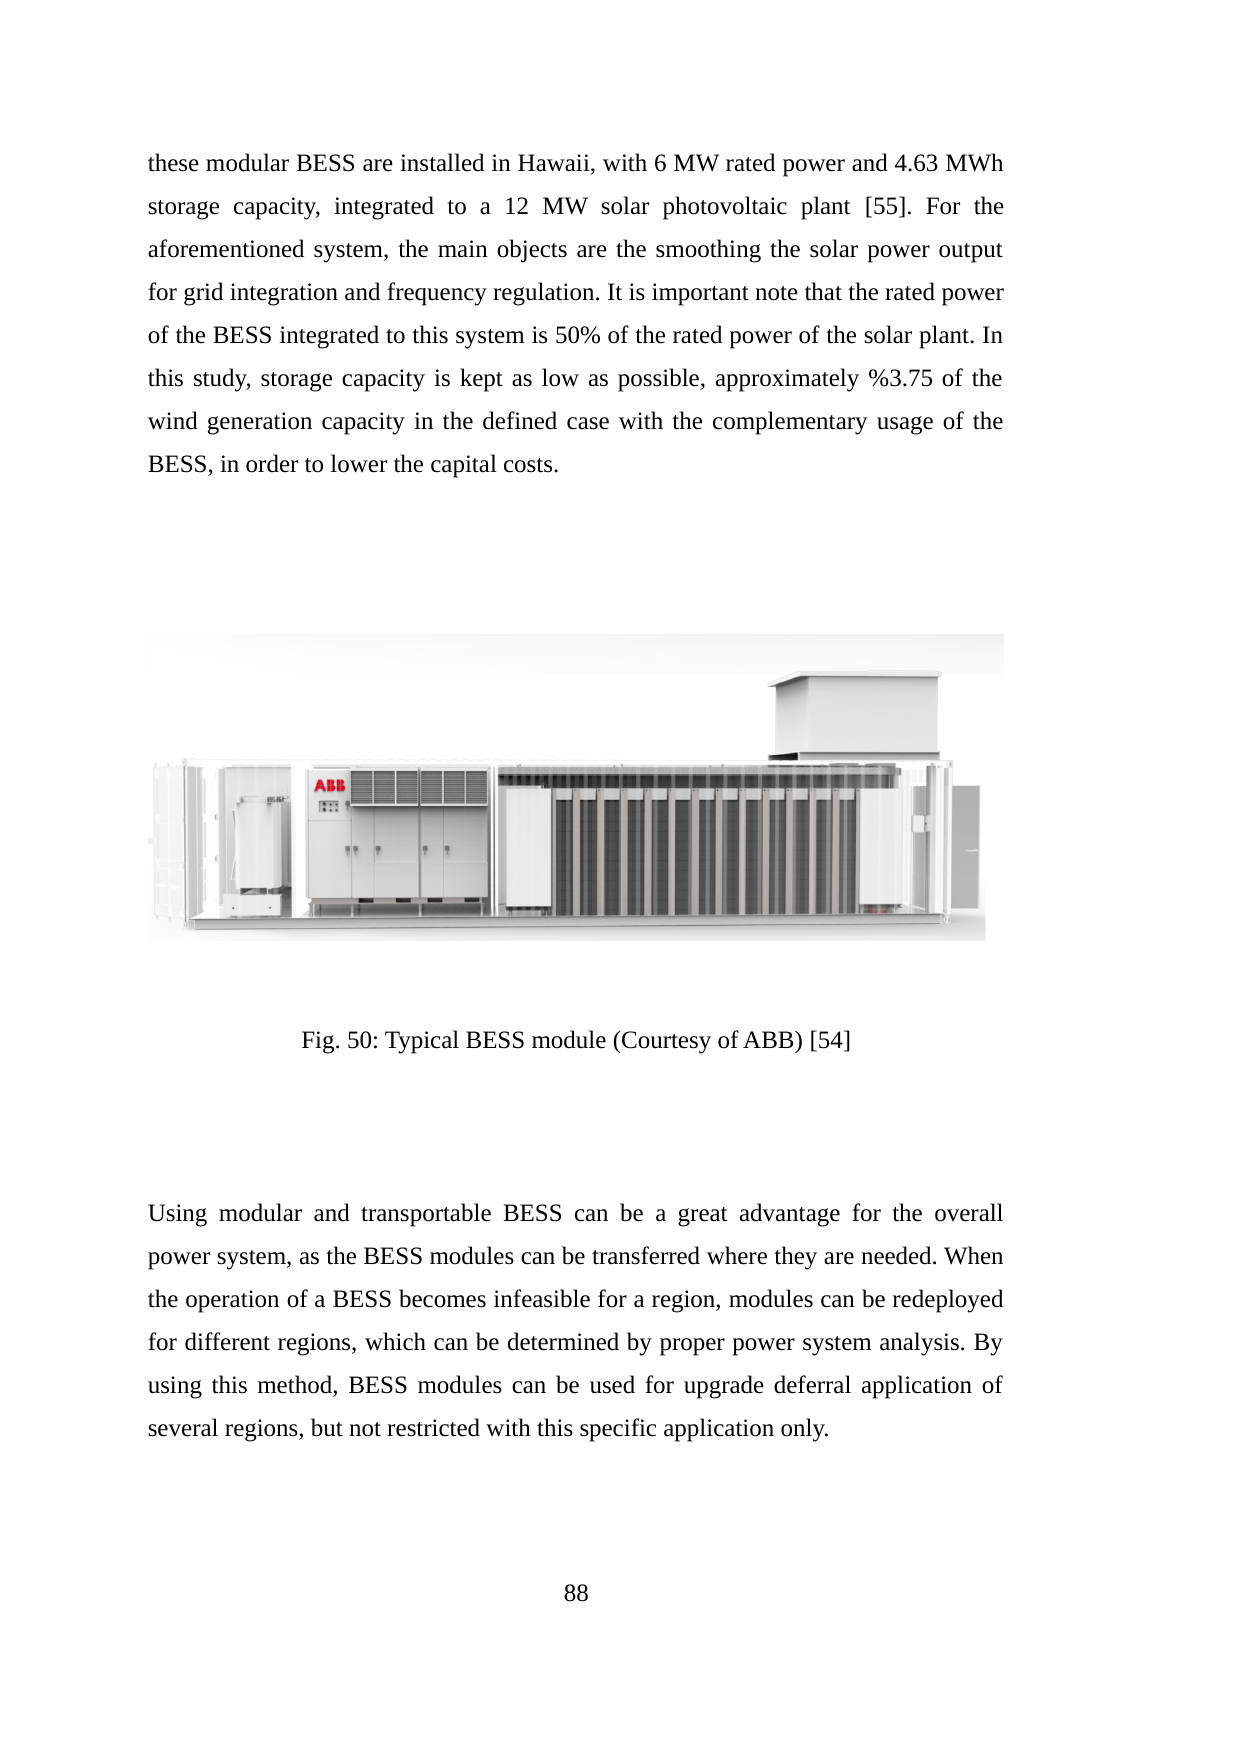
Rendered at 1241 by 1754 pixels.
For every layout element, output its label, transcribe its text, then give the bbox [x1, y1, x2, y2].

text Fig. 50: Typical BESS module (Courtesy of ABB) [54]⁠ [148, 1025, 1004, 1054]
text Using modular and transportable BESS can be a great advantage for the overall power system, as the BESS modules can be transferred where they are needed. When the operation of a BESS becomes infeasible for a region, modules can be redeployed for different regions, which can be determined by proper power system analysis. By using this method, BESS modules can be used for upgrade deferral application of several regions, but not restricted with this specific application only. [148, 1198, 1004, 1442]
picture [147, 634, 1005, 972]
text these modular BESS are installed in Hawaii, with 6 MW rated power and 4.63 MWh storage capacity, integrated to a 12 MW solar photovoltaic plant [55]⁠. For the aforementioned system, the main objects are the smoothing the solar power output for grid integration and frequency regulation. It is important note that the rated power of the BESS integrated to this system is 50% of the rated power of the solar plant. In this study, storage capacity is kept as low as possible, approximately %3.75 of the wind generation capacity in the defined case with the complementary usage of the BESS, in order to lower the capital costs. [148, 148, 1004, 478]
